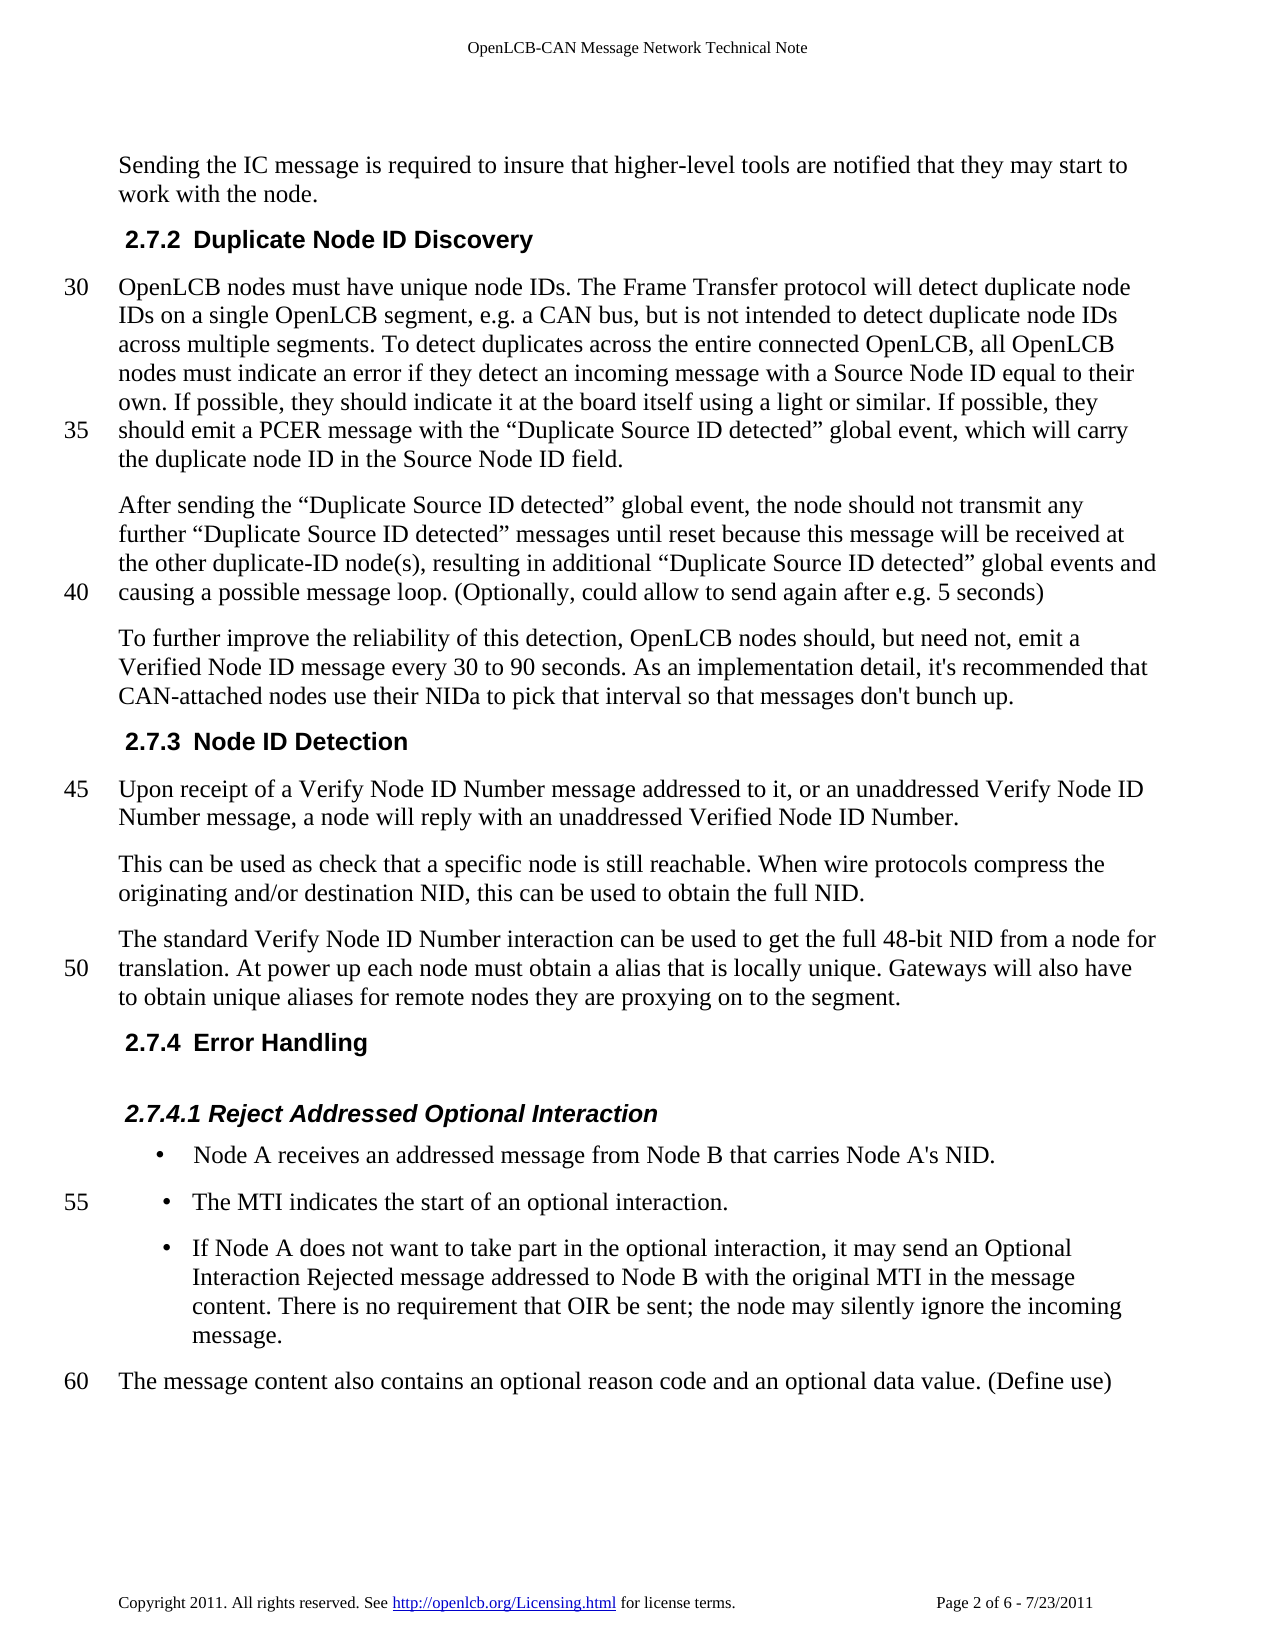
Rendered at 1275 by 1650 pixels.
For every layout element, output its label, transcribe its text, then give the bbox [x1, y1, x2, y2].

subtitle Node ID Detection [118, 727, 1157, 756]
text The message content also contains an optional reason code and an optional data value. (Define use) [118, 1366, 1157, 1395]
text This can be used as check that a specific node is still reachable. When wire protocols compress the originating and/or destination NID, this can be used to obtain the full NID. [118, 849, 1157, 906]
text OpenLCB nodes must have unique node IDs. The Frame Transfer protocol will detect duplicate node IDs on a single OpenLCB segment, e.g. a CAN bus, but is not intended to detect duplicate node IDs across multiple segments. To detect duplicates across the entire connected OpenLCB, all OpenLCB nodes must indicate an error if they detect an incoming message with a Source Node ID equal to their own. If possible, they should indicate it at the board itself using a light or similar. If possible, they should emit a PCER message with the “Duplicate Source ID detected” global event, which will carry the duplicate node ID in the Source Node ID field. [118, 272, 1157, 473]
text To further improve the reliability of this detection, OpenLCB nodes should, but need not, emit a Verified Node ID message every 30 to 90 seconds. As an implementation detail, it's recommended that CAN-attached nodes use their NIDa to pick that interval so that messages don't bunch up. [118, 623, 1157, 709]
list Node A receives an addressed message from Node B that carries Node A's NID. [156, 1141, 1157, 1169]
text The standard Verify Node ID Number interaction can be used to get the full 48-bit NID from a node for translation. At power up each node must obtain a alias that is locally unique. Gateways will also have to obtain unique aliases for remote nodes they are proxying on to the segment. [118, 924, 1157, 1010]
subtitle Duplicate Node ID Discovery [118, 225, 1157, 254]
list The MTI indicates the start of an optional interaction. [162, 1187, 1157, 1216]
subtitle Reject Addressed Optional Interaction [118, 1099, 1157, 1128]
text After sending the “Duplicate Source ID detected” global event, the node should not transmit any further “Duplicate Source ID detected” messages until reset because this message will be received at the other duplicate-ID node(s), resulting in additional “Duplicate Source ID detected” global events and causing a possible message loop. (Optionally, could allow to send again after e.g. 5 seconds) [118, 491, 1157, 606]
list If Node A does not want to take part in the optional interaction, it may send an Optional Interaction Rejected message addressed to Node B with the original MTI in the message content. There is no requirement that OIR be sent; the node may silently ignore the incoming message. [162, 1233, 1157, 1348]
text Sending the IC message is required to insure that higher-level tools are notified that they may start to work with the node. [118, 150, 1157, 207]
subtitle Error Handling [118, 1028, 1157, 1057]
text Upon receipt of a Verify Node ID Number message addressed to it, or an unaddressed Verify Node ID Number message, a node will reply with an unaddressed Verified Node ID Number. [118, 774, 1157, 831]
